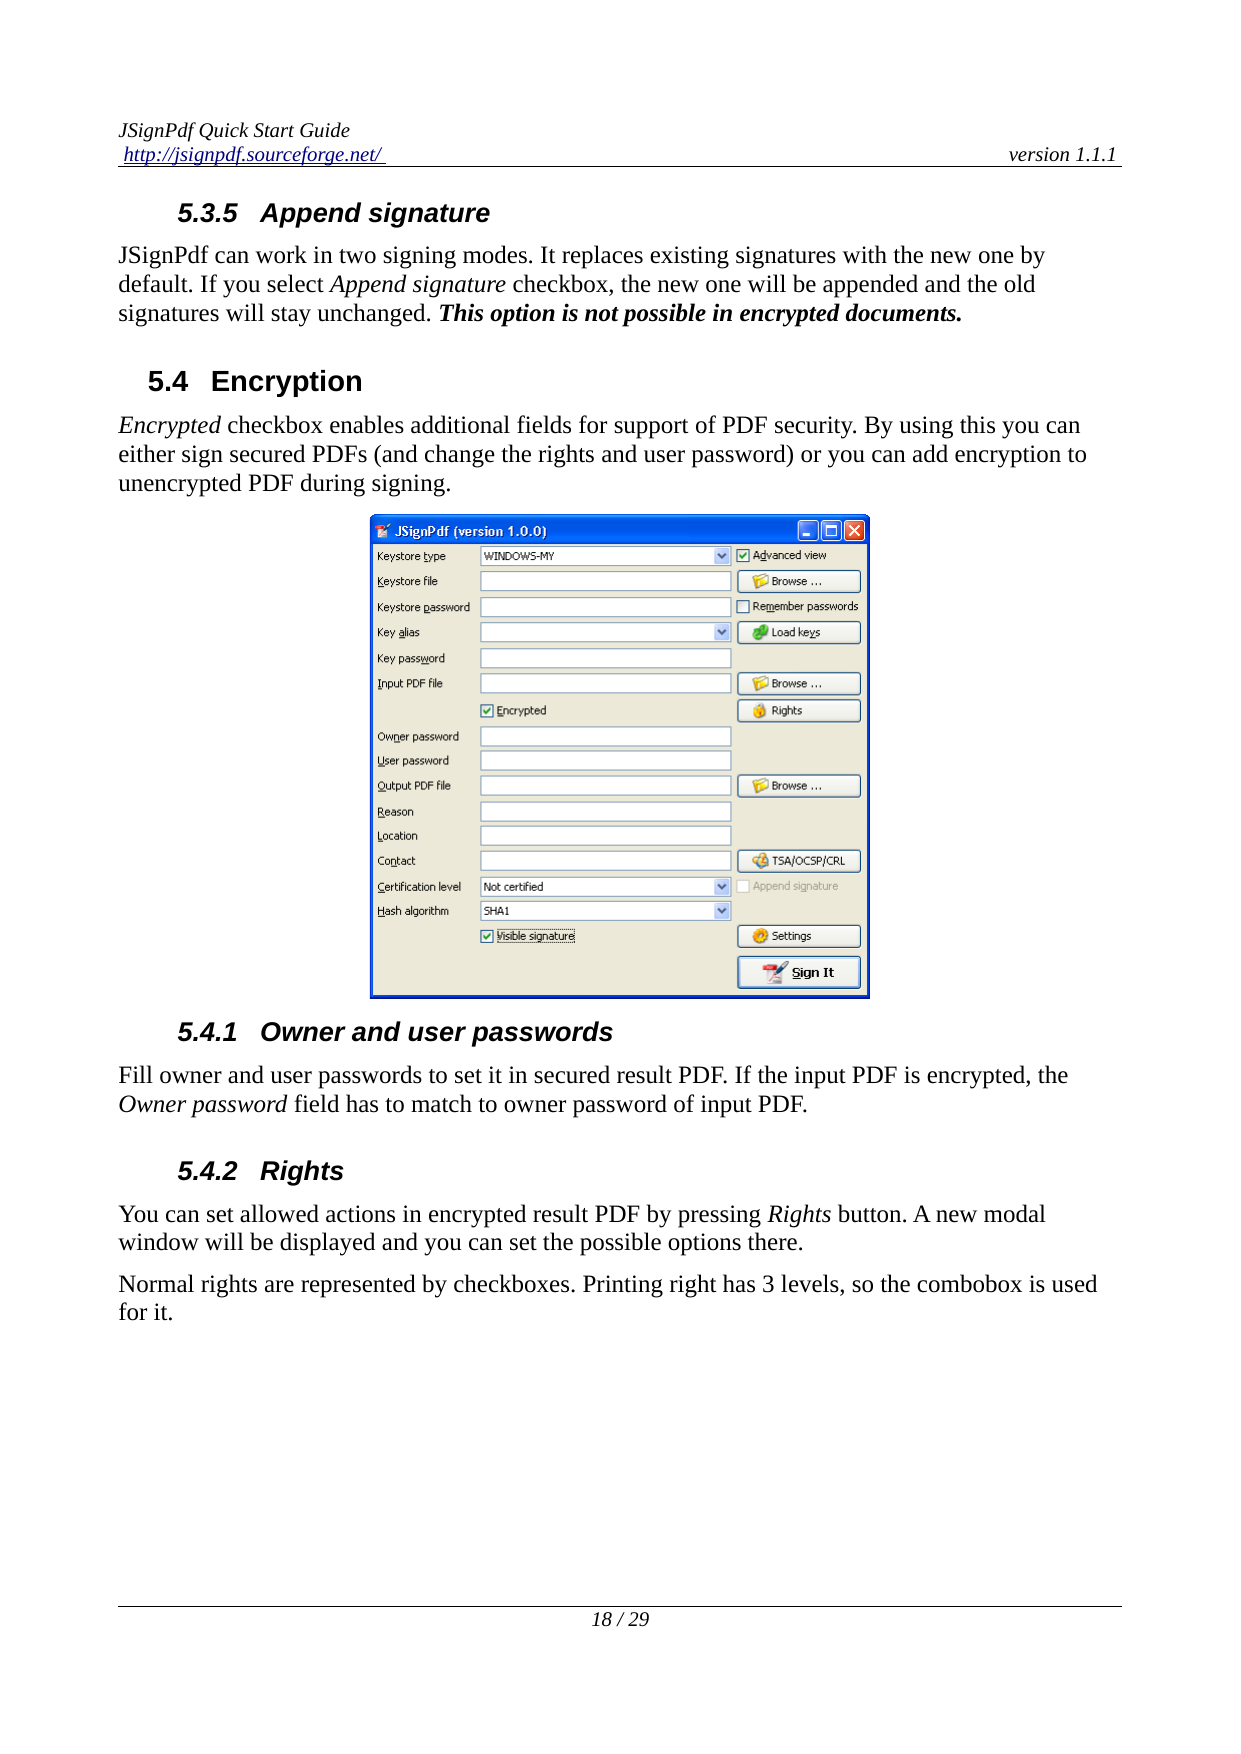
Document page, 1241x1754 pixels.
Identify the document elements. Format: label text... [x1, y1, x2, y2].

subtitle Append signature [177, 197, 1122, 228]
subtitle Rights [177, 1155, 1122, 1186]
subtitle Encryption [148, 364, 1116, 398]
text You can set allowed actions in encrypted result PDF by pressing Rights button. A new modal window will be displayed and you can set the possible options there. [118, 1199, 1122, 1256]
picture [369, 514, 870, 999]
text Normal rights are represented by checkboxes. Printing right has 3 levels, so the combobox is used for it. [118, 1269, 1122, 1326]
text JSignPdf can work in two signing modes. It replaces existing signatures with the new one by default. If you select Append signature checkbox, the new one will be appended and the old signatures will stay unchanged. This option is not possible in encrypted documents. [118, 241, 1122, 327]
text Fill owner and user passwords to set it in secured result PDF. If the input PDF is encrypted, the Owner password field has to match to owner password of input PDF. [118, 1060, 1122, 1117]
text Encrypted checkbox enables additional fields for support of PDF security. By using this you can either sign secured PDFs (and change the rights and user password) or you can add encryption to unencrypted PDF during signing. [118, 410, 1122, 497]
subtitle Owner and user passwords [177, 999, 1122, 1047]
